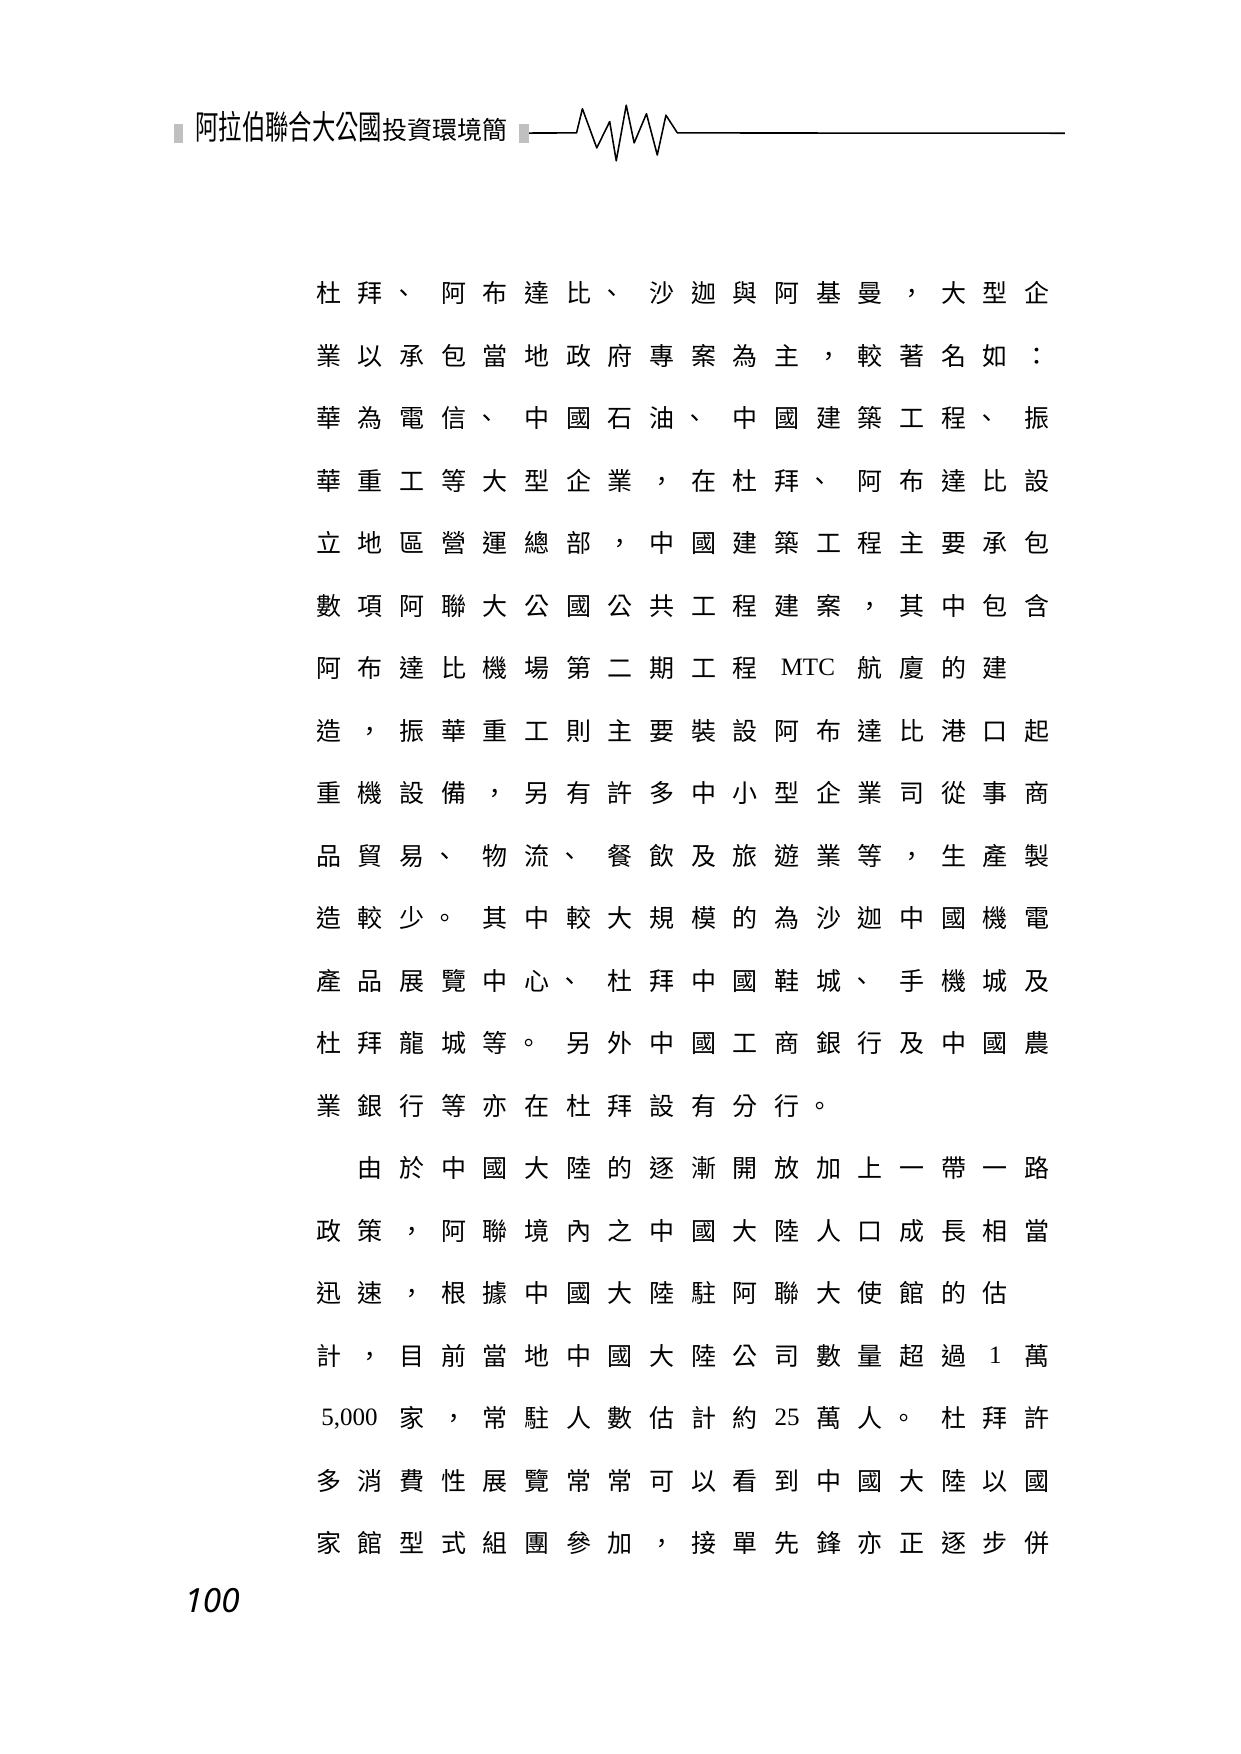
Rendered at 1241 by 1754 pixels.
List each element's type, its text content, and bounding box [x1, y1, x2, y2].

text 由於中國大陸的逐漸開放加上一帶一路政策，阿聯境內之中國大陸人口成長相當迅速，根據中國大陸駐阿聯大使館的估計，目前當地中國大陸公司數量超過1萬5,000家，常駐人數估計約25萬人。杜拜許多消費性展覽常常可以看到中國大陸以國家館型式組團參加，接單先鋒亦正逐步併 [281, 1125, 1058, 1563]
text 杜拜、阿布達比、沙迦與阿基曼，大型企業以承包當地政府專案為主，較著名如：華為電信、中國石油、中國建築工程、振華重工等大型企業，在杜拜、阿布達比設立地區營運總部，中國建築工程主要承包數項阿聯大公國公共工程建案，其中包含阿布達比機場第二期工程MTC航廈的建造，振華重工則主要裝設阿布達比港口起重機設備，另有許多中小型企業司從事商品貿易、物流、餐飲及旅遊業等，生產製造較少。其中較大規模的為沙迦中國機電產品展覽中心、杜拜中國鞋城、手機城及杜拜龍城等。另外中國工商銀行及中國農業銀行等亦在杜拜設有分行。 [281, 250, 1058, 1125]
